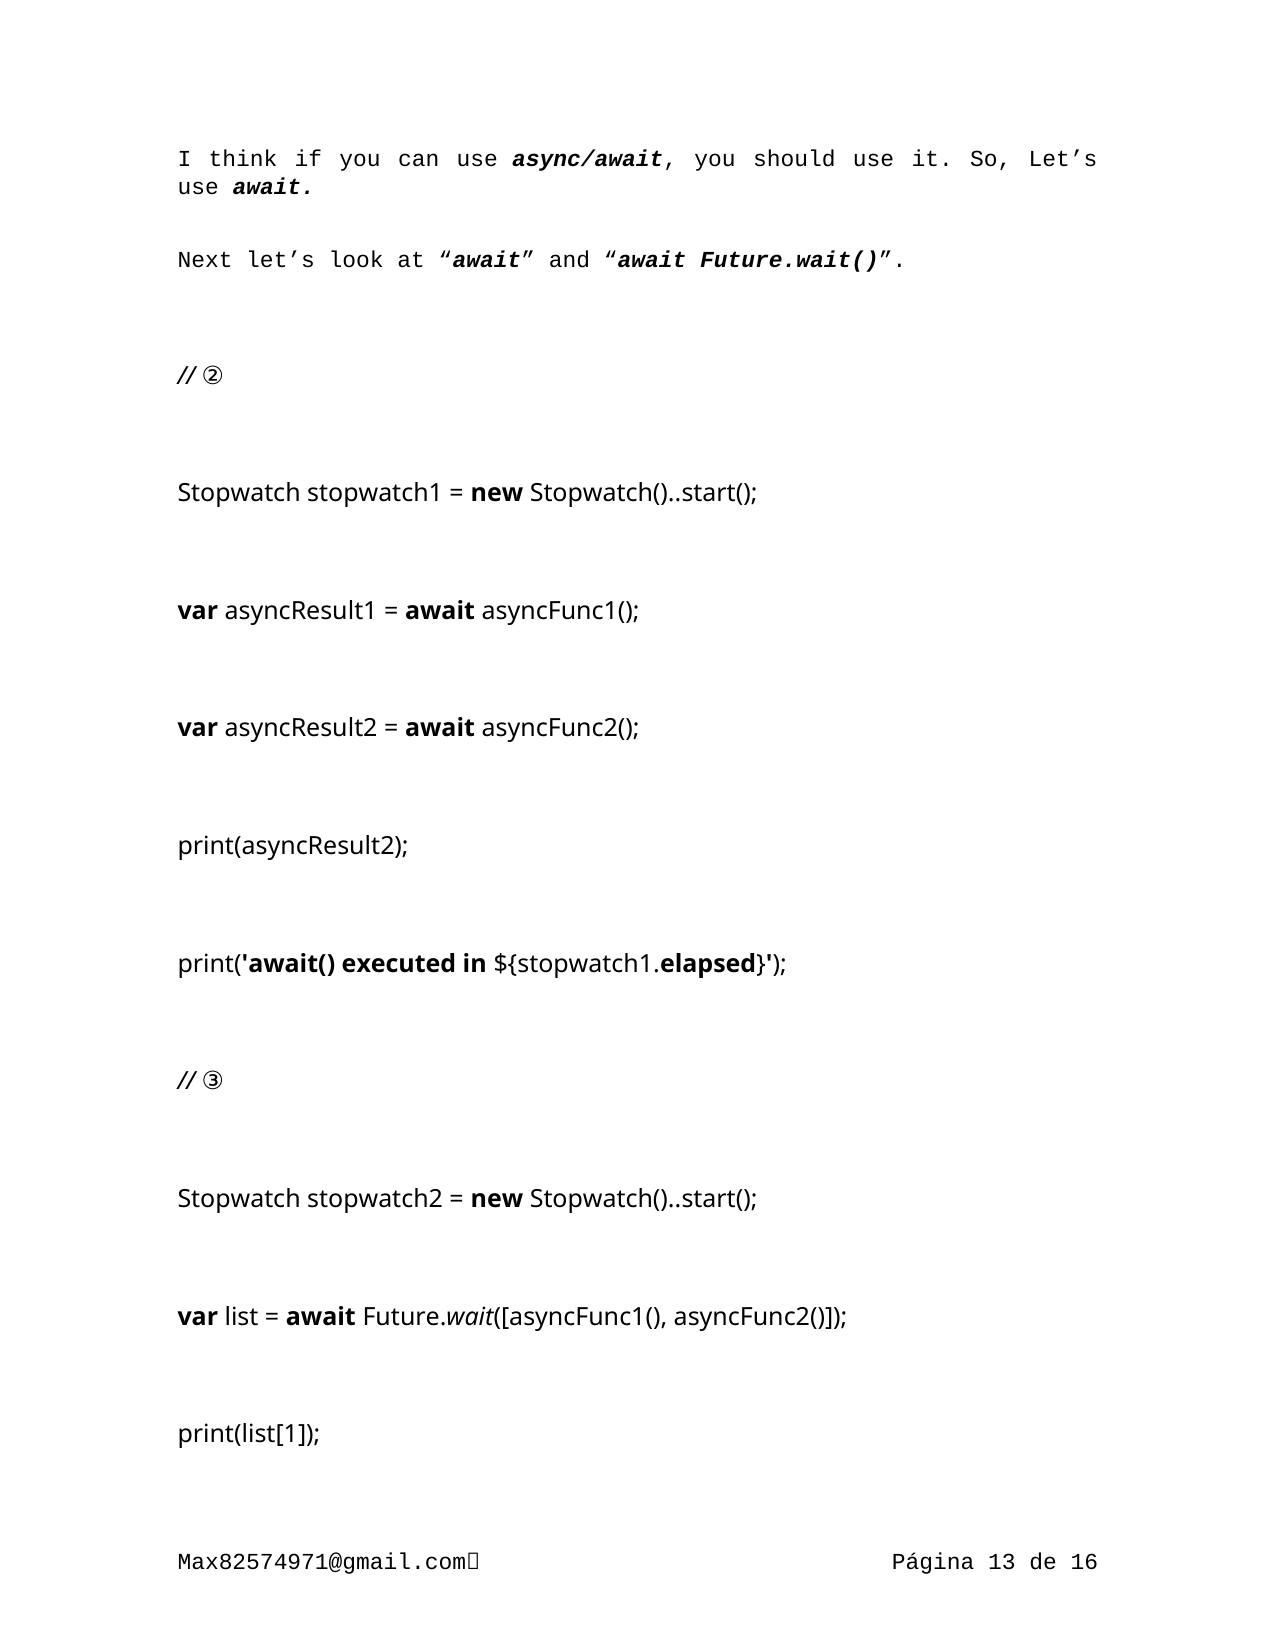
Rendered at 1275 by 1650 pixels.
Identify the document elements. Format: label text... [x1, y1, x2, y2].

text var list = await Future.wait([asyncFunc1(), asyncFunc2()]); [177, 1298, 1098, 1332]
text var asyncResult1 = await asyncFunc1(); [177, 592, 1098, 627]
text var asyncResult2 = await asyncFunc2(); [177, 710, 1098, 744]
text print(list[1]); [177, 1416, 1098, 1450]
text I think if you can use async/await, you should use it. So, Let’s use await. [177, 148, 1098, 201]
text print('await() executed in ${stopwatch1.elapsed}'); [177, 945, 1098, 979]
text // ③ [177, 1063, 1098, 1097]
text // ② [177, 357, 1098, 391]
text Next let’s look at “await” and “await Future.wait()”. [177, 248, 1098, 274]
text Stopwatch stopwatch1 = new Stopwatch()..start(); [177, 475, 1098, 509]
text Stopwatch stopwatch2 = new Stopwatch()..start(); [177, 1181, 1098, 1214]
text print(asyncResult2); [177, 828, 1098, 862]
